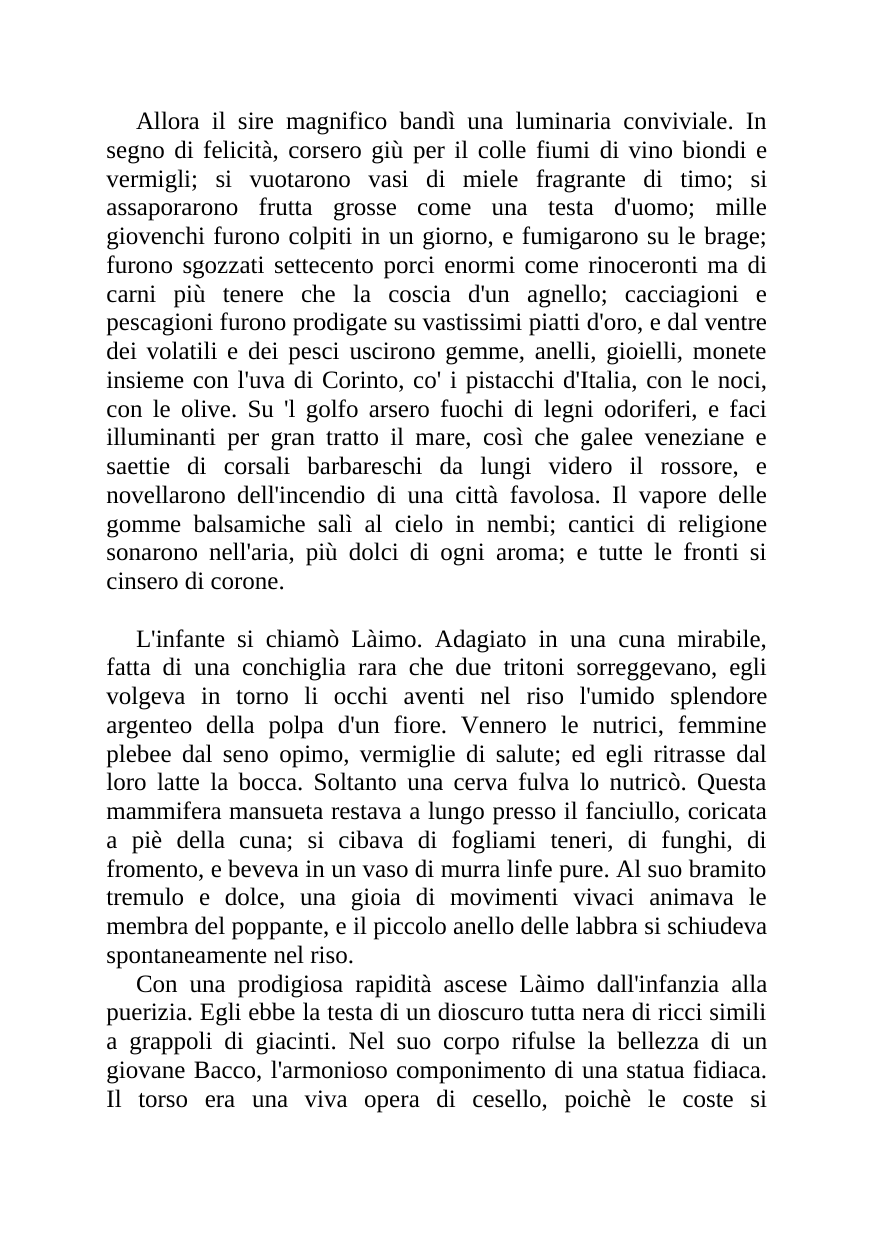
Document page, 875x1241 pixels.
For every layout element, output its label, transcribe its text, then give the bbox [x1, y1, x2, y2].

text Con una prodigiosa rapidità ascese Làimo dall'infanzia alla puerizia. Egli ebbe la testa di un dioscuro tutta nera di ricci simili a grappoli di giacinti. Nel suo corpo rifulse la bellezza di un giovane Bacco, l'armonioso componimento di una statua fidiaca. Il torso era una viva opera di cesello, poichè le coste si [106, 969, 768, 1112]
text Allora il sire magnifico bandì una luminaria conviviale. In segno di felicità, corsero giù per il colle fiumi di vino biondi e vermigli; si vuotarono vasi di miele fragrante di timo; si assaporarono frutta grosse come una testa d'uomo; mille giovenchi furono colpiti in un giorno, e fumigarono su le brage; furono sgozzati settecento porci enormi come rinoceronti ma di carni più tenere che la coscia d'un agnello; cacciagioni e pescagioni furono prodigate su vastissimi piatti d'oro, e dal ventre dei volatili e dei pesci uscirono gemme, anelli, gioielli, monete insieme con l'uva di Corinto, co' i pistacchi d'Italia, con le noci, con le olive. Su 'l golfo arsero fuochi di legni odoriferi, e faci illuminanti per gran tratto il mare, così che galee veneziane e saettie di corsali barbareschi da lungi videro il rossore, e novellarono dell'incendio di una città favolosa. Il vapore delle gomme balsamiche salì al cielo in nembi; cantici di religione sonarono nell'aria, più dolci di ogni aroma; e tutte le fronti si cinsero di corone. [106, 106, 768, 595]
text L'infante si chiamò Làimo. Adagiato in una cuna mirabile, fatta di una conchiglia rara che due tritoni sorreggevano, egli volgeva in torno li occhi aventi nel riso l'umido splendore argenteo della polpa d'un fiore. Vennero le nutrici, femmine plebee dal seno opimo, vermiglie di salute; ed egli ritrasse dal loro latte la bocca. Soltanto una cerva fulva lo nutricò. Questa mammifera mansueta restava a lungo presso il fanciullo, coricata a piè della cuna; si cibava di fogliami teneri, di funghi, di fromento, e beveva in un vaso di murra linfe pure. Al suo bramito tremulo e dolce, una gioia di movimenti vivaci animava le membra del poppante, e il piccolo anello delle labbra si schiudeva spontaneamente nel riso. [106, 624, 768, 969]
